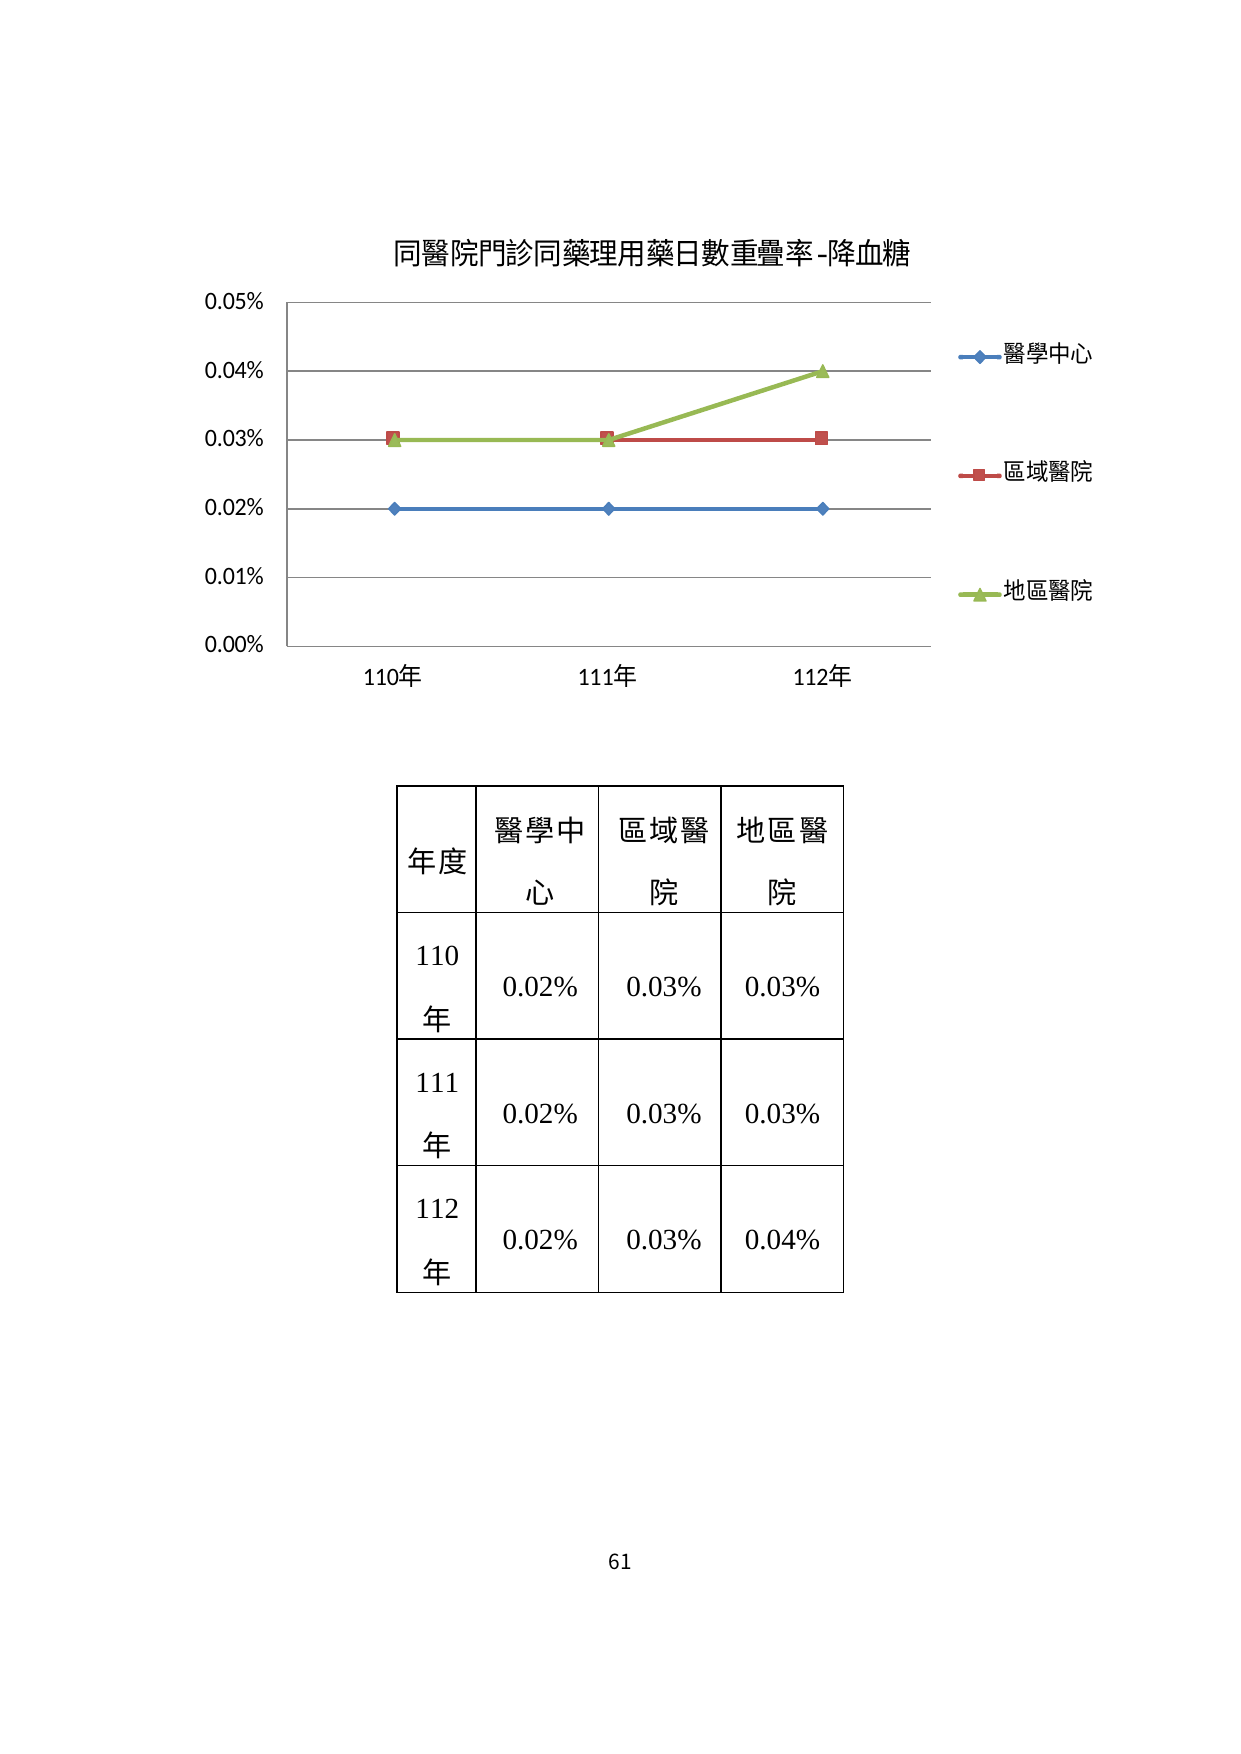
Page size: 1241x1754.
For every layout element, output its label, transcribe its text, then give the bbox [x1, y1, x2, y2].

table_cell 0.03% [599, 913, 720, 1038]
table_header 年度 [398, 787, 475, 912]
table_cell 112年 [398, 1166, 475, 1291]
table_header 地區醫院 [722, 787, 843, 912]
table_cell 110年 [398, 913, 475, 1038]
table_cell 111年 [398, 1040, 475, 1165]
table_header 區域醫院 [599, 787, 720, 912]
table_cell 0.03% [722, 1040, 843, 1165]
table_cell 0.04% [722, 1166, 843, 1291]
table_cell 0.02% [477, 1166, 598, 1291]
table_cell 0.02% [477, 1040, 598, 1165]
table_cell 0.03% [599, 1166, 720, 1291]
table_cell 0.02% [477, 913, 598, 1038]
table_header 醫學中心 [477, 787, 598, 912]
table_cell 0.03% [599, 1040, 720, 1165]
table_cell 0.03% [722, 913, 843, 1038]
